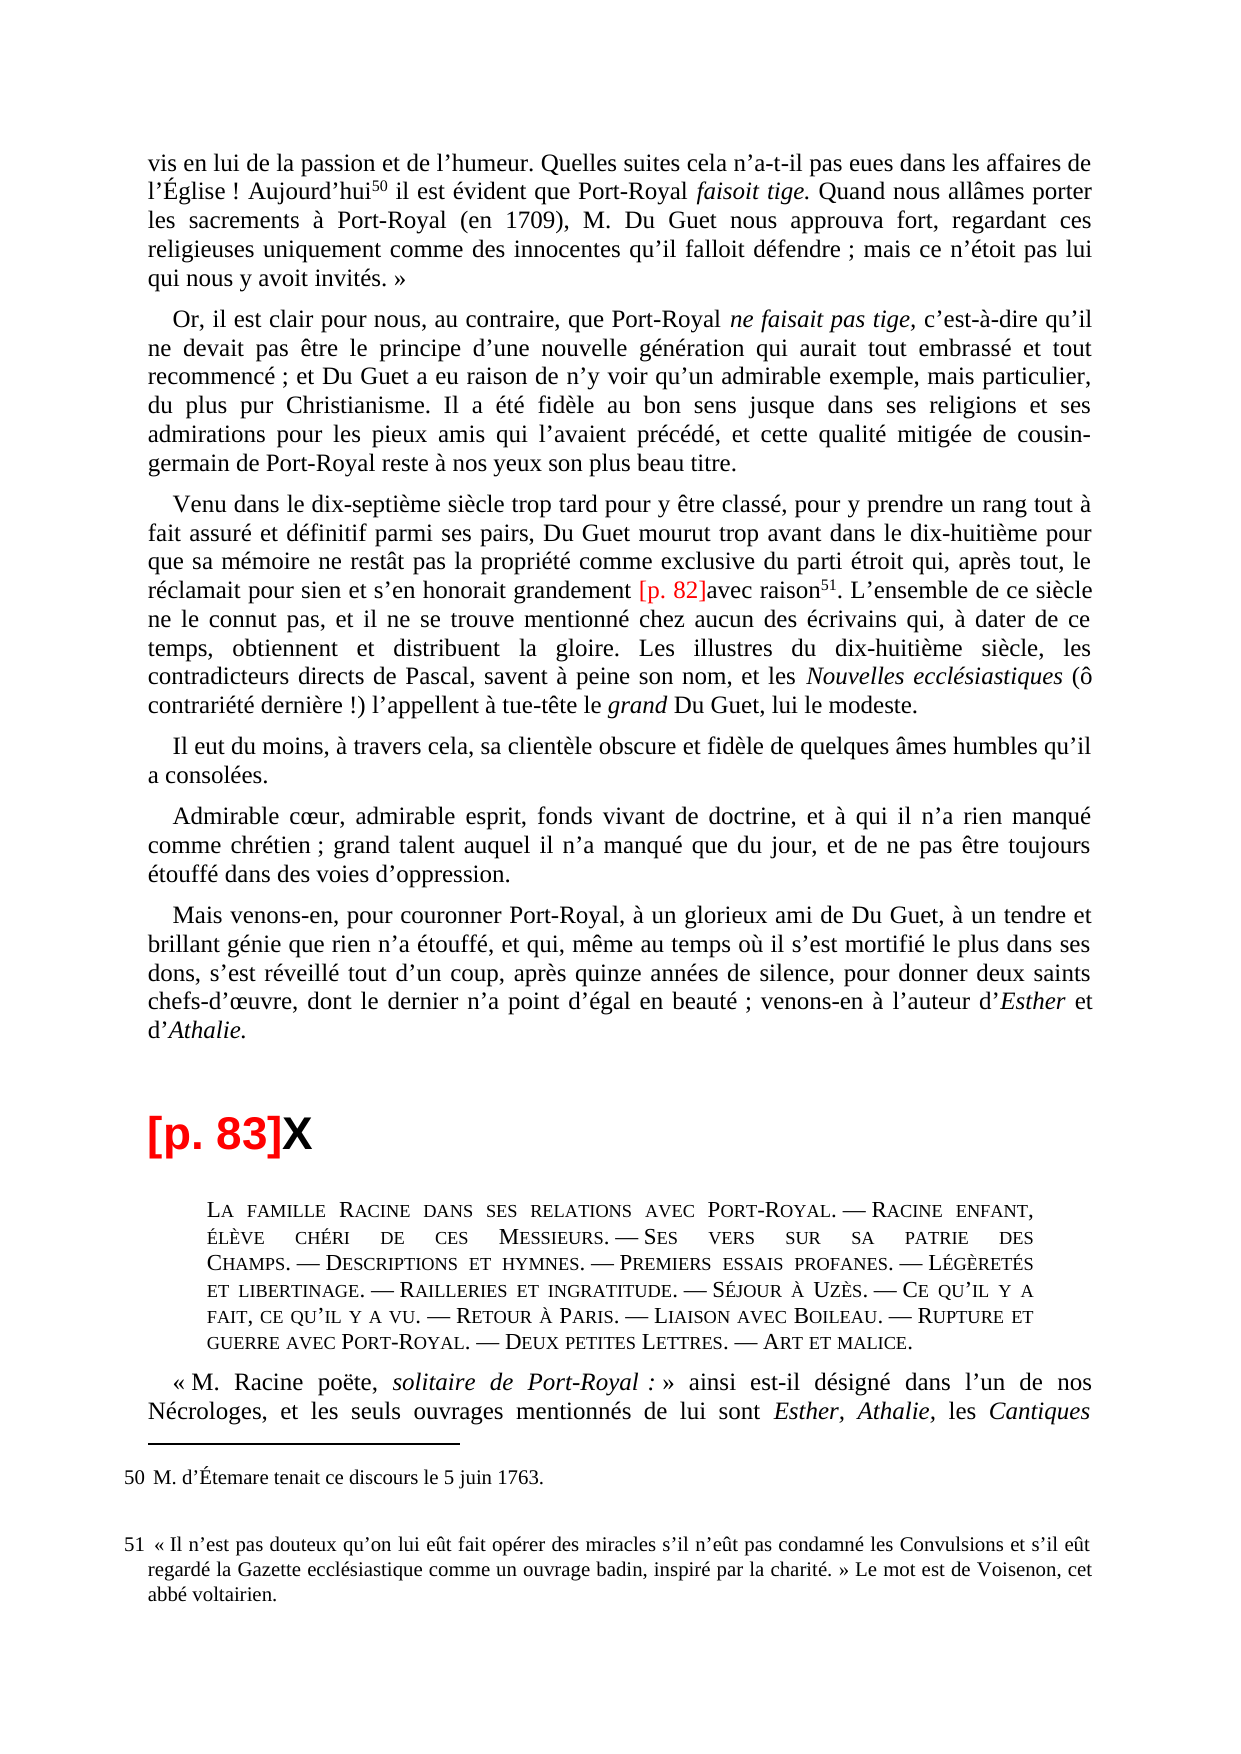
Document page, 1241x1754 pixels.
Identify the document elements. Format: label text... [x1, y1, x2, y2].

text Admirable cœur, admirable esprit, fonds vivant de doctrine, et à qui il n’a rien manqué comme chrétien ; grand talent auquel il n’a manqué que du jour, et de ne pas être toujours étouffé dans des voies d’oppression. [148, 801, 1093, 888]
text « Il n’est pas douteux qu’on lui eût fait opérer des miracles s’il n’eût pas condamné les Convulsions et s’il eût regardé la Gazette ecclésiastique comme un ouvrage badin, inspiré par la charité. » Le mot est de Voisenon, cet abbé voltairien. [124, 1531, 1093, 1606]
text « M. Racine poëte, solitaire de Port-Royal : » ainsi est-il désigné dans l’un de nos Nécrologes, et les seuls ouvrages mentionnés de lui sont Esther, Athalie, les Cantiques [148, 1367, 1093, 1425]
text La famille Racine dans ses relations avec Port-Royal. — Racine enfant, élève chéri de ces Messieurs. — Ses vers sur sa patrie des Champs. — Descriptions et hymnes. — Premiers essais profanes. — Légèretés et libertinage. — Railleries et ingratitude. — Séjour à Uzès. — Ce qu’il y a fait, ce qu’il y a vu. — Retour à Paris. — Liaison avec Boileau. — Rupture et guerre avec Port-Royal. — Deux petites Lettres. — Art et malice. [207, 1197, 1033, 1355]
text Mais venons-en, pour couronner Port-Royal, à un glorieux ami de Du Guet, à un tendre et brillant génie que rien n’a étouffé, et qui, même au temps où il s’est mortifié le plus dans ses dons, s’est réveillé tout d’un coup, après quinze années de silence, pour donner deux saints chefs-d’œuvre, dont le dernier n’a point d’égal en beauté ; venons-en à l’auteur d’Esther et d’Athalie. [148, 900, 1093, 1044]
subtitle [p. 83]X [148, 1106, 1093, 1159]
text Venu dans le dix-septième siècle trop tard pour y être classé, pour y prendre un rang tout à fait assuré et définitif parmi ses pairs, Du Guet mourut trop avant dans le dix-huitième pour que sa mémoire ne restât pas la propriété comme exclusive du parti étroit qui, après tout, le réclamait pour sien et s’en honorait grandement [p. 82]avec raison. L’ensemble de ce siècle ne le connut pas, et il ne se trouve mentionné chez aucun des écrivains qui, à dater de ce temps, obtiennent et distribuent la gloire. Les illustres du dix-huitième siècle, les contradicteurs directs de Pascal, savent à peine son nom, et les Nouvelles ecclésiastiques (ô contrariété dernière !) l’appellent à tue-tête le grand Du Guet, lui le modeste. [148, 489, 1093, 719]
text vis en lui de la passion et de l’humeur. Quelles suites cela n’a-t-il pas eues dans les affaires de l’Église ! Aujourd’hui il est évident que Port-Royal faisoit tige. Quand nous allâmes porter les sacrements à Port-Royal (en 1709), M. Du Guet nous approuva fort, regardant ces religieuses uniquement comme des innocentes qu’il falloit défendre ; mais ce n’étoit pas lui qui nous y avoit invités. » [148, 148, 1093, 291]
text Il eut du moins, à travers cela, sa clientèle obscure et fidèle de quelques âmes humbles qu’il a consolées. [148, 731, 1093, 789]
text M. d’Étemare tenait ce discours le 5 juin 1763. [124, 1465, 1093, 1490]
text Or, il est clair pour nous, au contraire, que Port-Royal ne faisait pas tige, c’est-à-dire qu’il ne devait pas être le principe d’une nouvelle génération qui aurait tout embrassé et tout recommencé ; et Du Guet a eu raison de n’y voir qu’un admirable exemple, mais particulier, du plus pur Christianisme. Il a été fidèle au bon sens jusque dans ses religions et ses admirations pour les pieux amis qui l’avaient précédé, et cette qualité mitigée de cousin-germain de Port-Royal reste à nos yeux son plus beau titre. [148, 304, 1093, 476]
